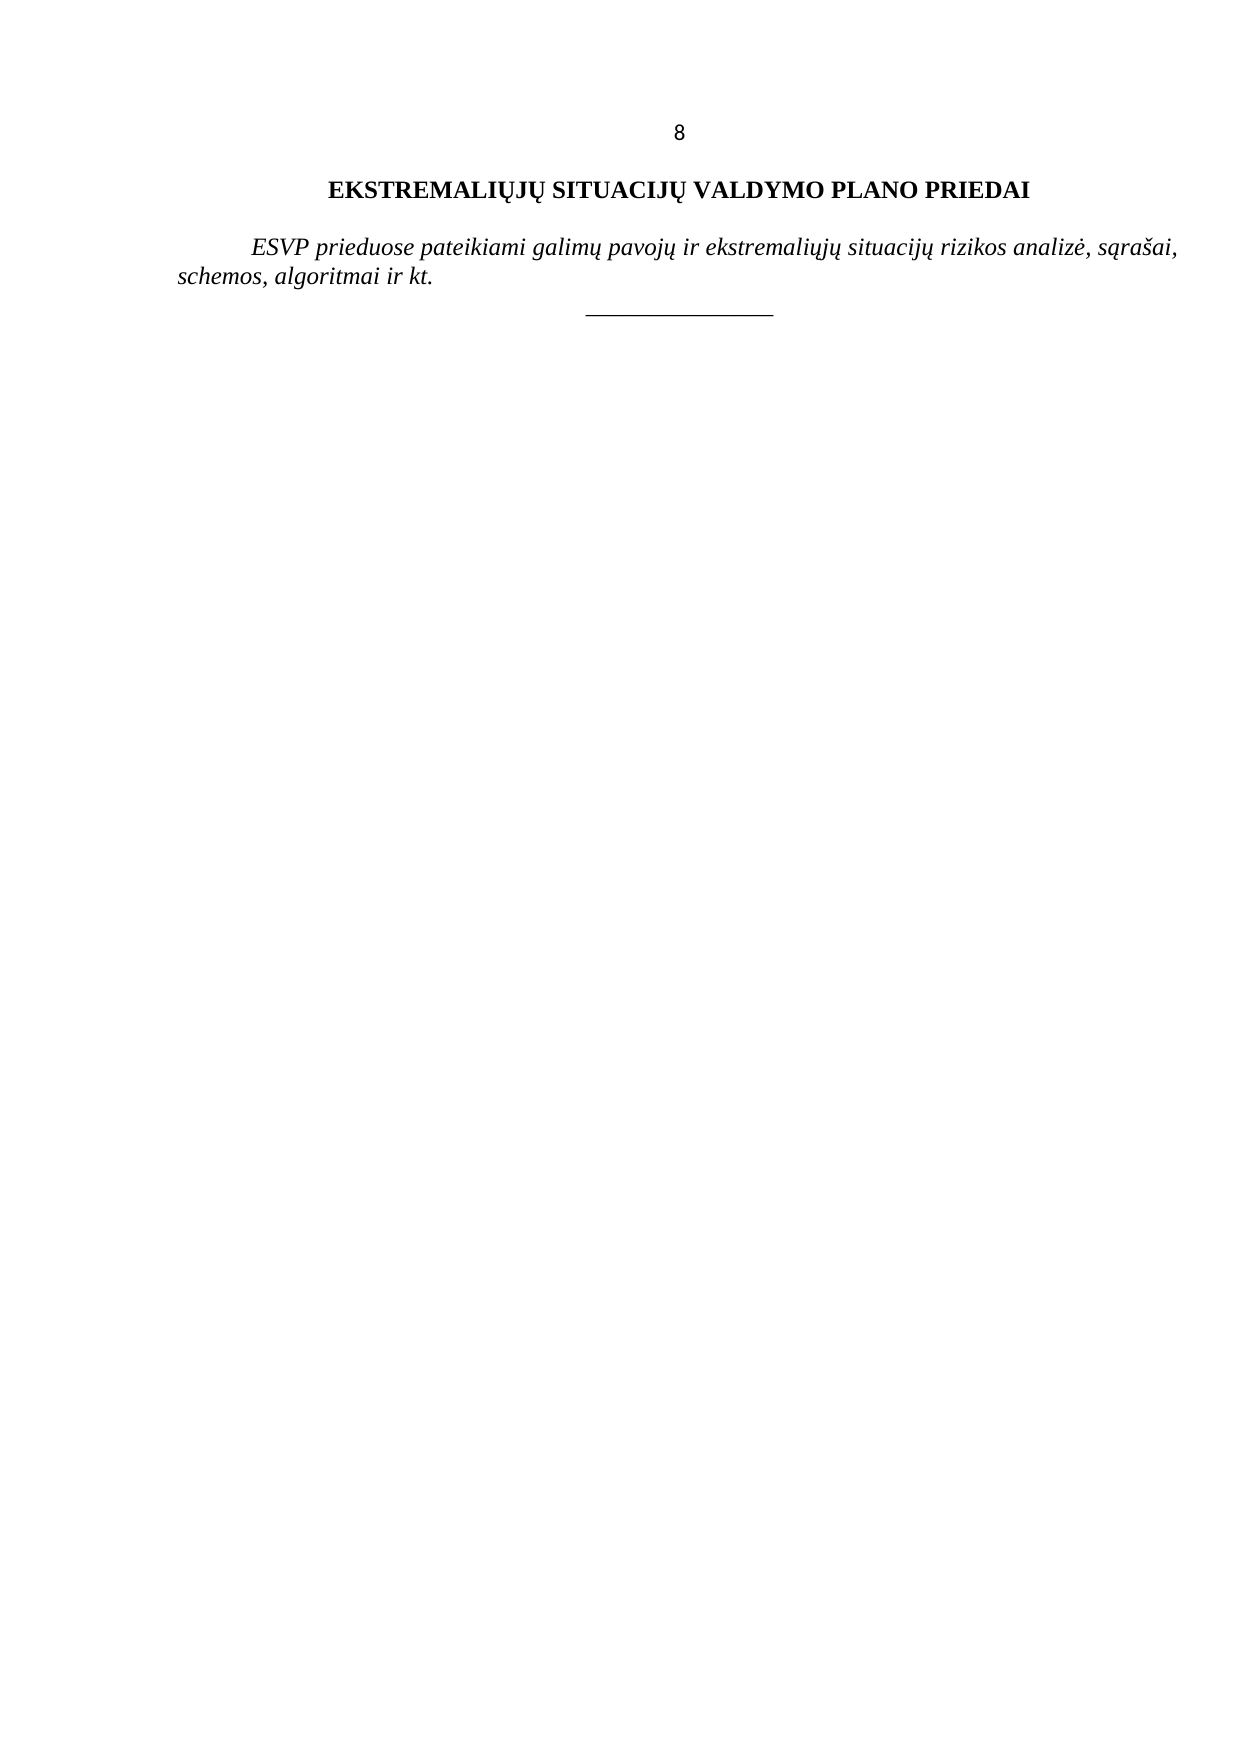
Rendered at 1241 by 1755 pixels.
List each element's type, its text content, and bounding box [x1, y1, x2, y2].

text EKSTREMALIŲJŲ SITUACIJŲ VALDYMO PLANO PRIEDAI [177, 175, 1181, 204]
text _______________ [177, 290, 1181, 319]
text ESVP prieduose pateikiami galimų pavojų ir ekstremaliųjų situacijų rizikos analizė, sąrašai, schemos, algoritmai ir kt. [177, 232, 1181, 290]
